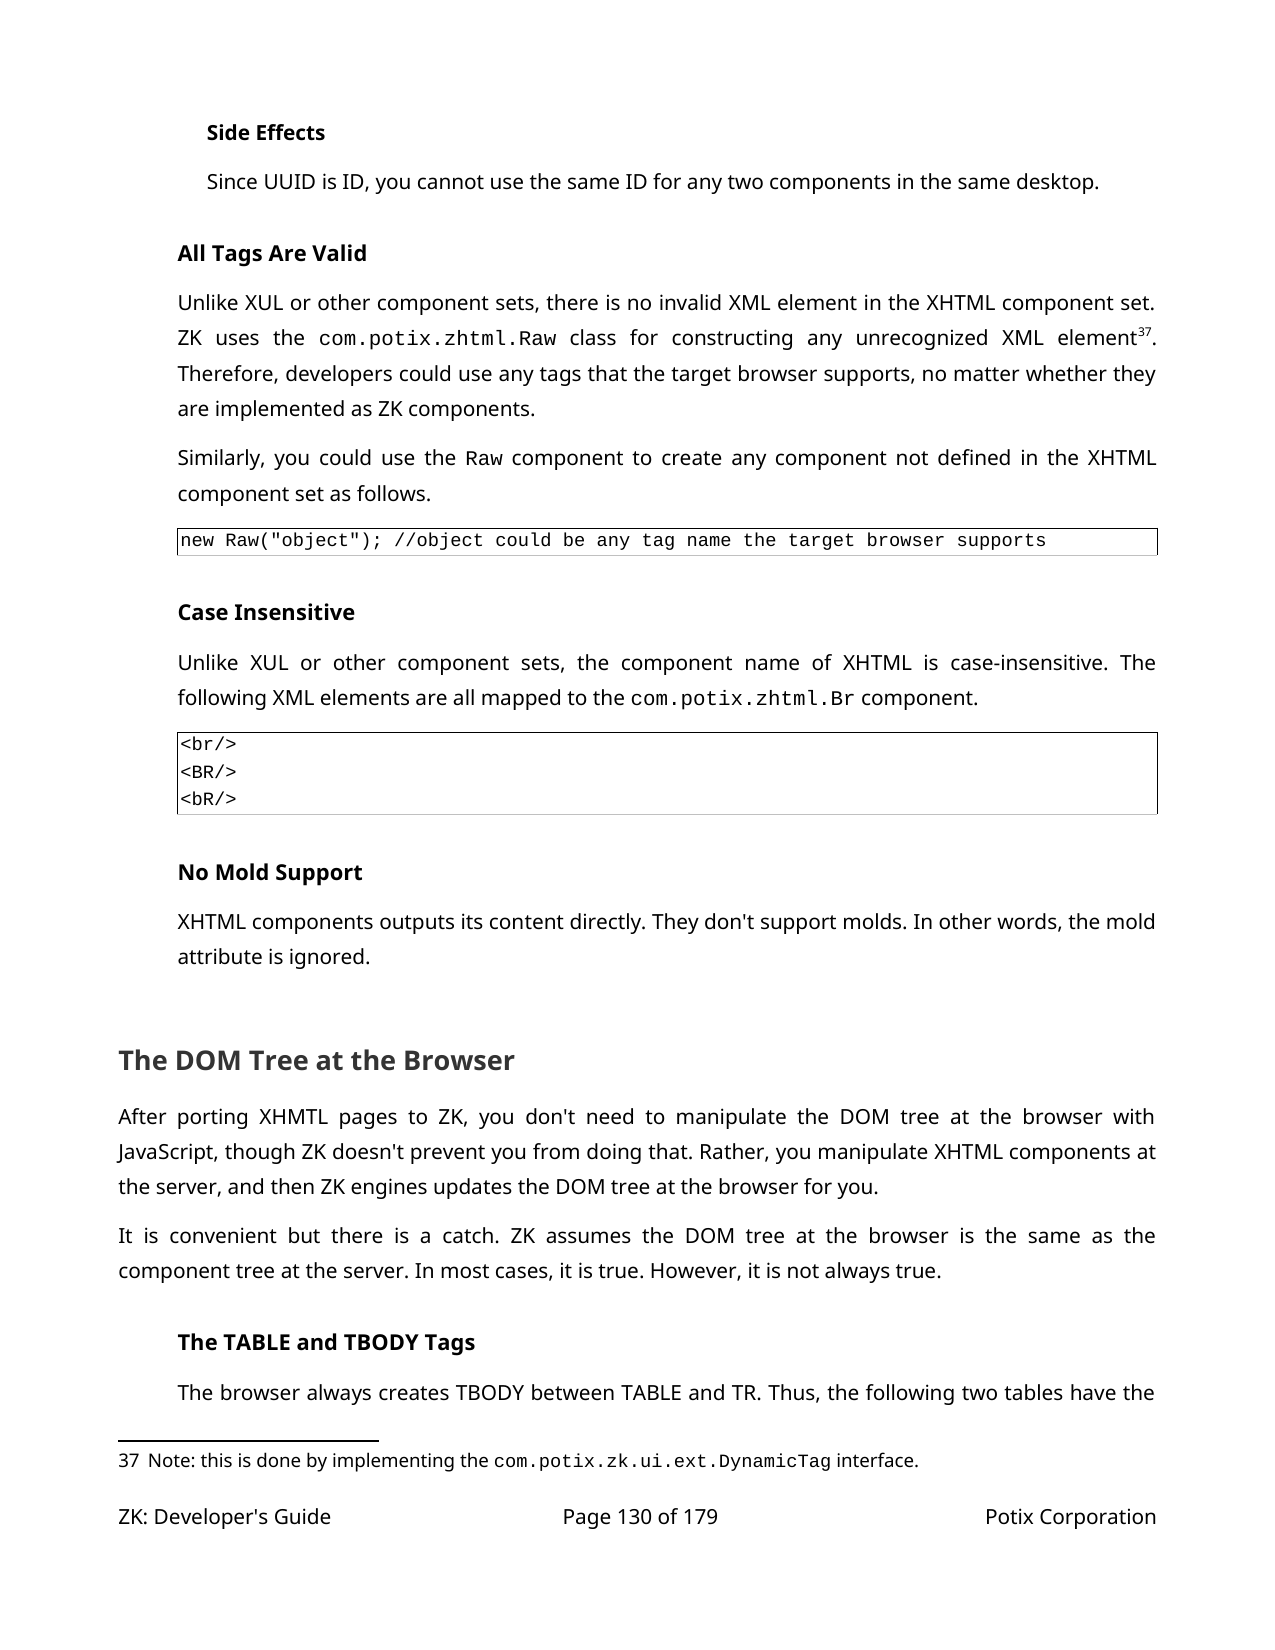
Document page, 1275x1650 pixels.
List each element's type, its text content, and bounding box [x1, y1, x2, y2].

subtitle Side Effects [207, 118, 1157, 146]
text After porting XHMTL pages to ZK, you don't need to manipulate the DOM tree at the browser with JavaScript, though ZK doesn't prevent you from doing that. Rather, you manipulate XHTML components at the server, and then ZK engines updates the DOM tree at the browser for you. [118, 1102, 1157, 1200]
text XHTML components outputs its content directly. They don't support molds. In other words, the mold attribute is ignored. [177, 907, 1157, 971]
subtitle The DOM Tree at the Browser [118, 1041, 1157, 1078]
text <br/> [178, 733, 1157, 757]
text <BR/> [178, 759, 1157, 784]
text Unlike XUL or other component sets, the component name of XHTML is case-insensitive. The following XML elements are all mapped to the com.potix.zhtml.Br component. [177, 648, 1157, 712]
subtitle All Tags Are Valid [177, 238, 1157, 268]
text Similarly, you could use the Raw component to create any component not defined in the XHTML component set as follows. [177, 443, 1157, 507]
subtitle Case Insensitive [177, 597, 1157, 627]
text Since UUID is ID, you cannot use the same ID for any two components in the same desktop. [207, 167, 1157, 195]
text Note: this is done by implementing the com.potix.zk.ui.ext.DynamicTag interface. [118, 1447, 1157, 1473]
subtitle No Mold Support [177, 856, 1157, 886]
text <bR/> [178, 787, 1157, 814]
text Unlike XUL or other component sets, there is no invalid XML element in the XHTML component set. ZK uses the com.potix.zhtml.Raw class for constructing any unrecognized XML element. Therefore, developers could use any tags that the target browser supports, no matter whether they are implemented as ZK components. [177, 288, 1157, 422]
text It is convenient but there is a catch. ZK assumes the DOM tree at the browser is the same as the component tree at the server. In most cases, it is true. However, it is not always true. [118, 1221, 1157, 1284]
text The browser always creates TBODY between TABLE and TR. Thus, the following two tables have the [177, 1378, 1157, 1406]
text new Raw("object"); //object could be any tag name the target browser supports [178, 529, 1157, 555]
subtitle The TABLE and TBODY Tags [177, 1327, 1157, 1357]
